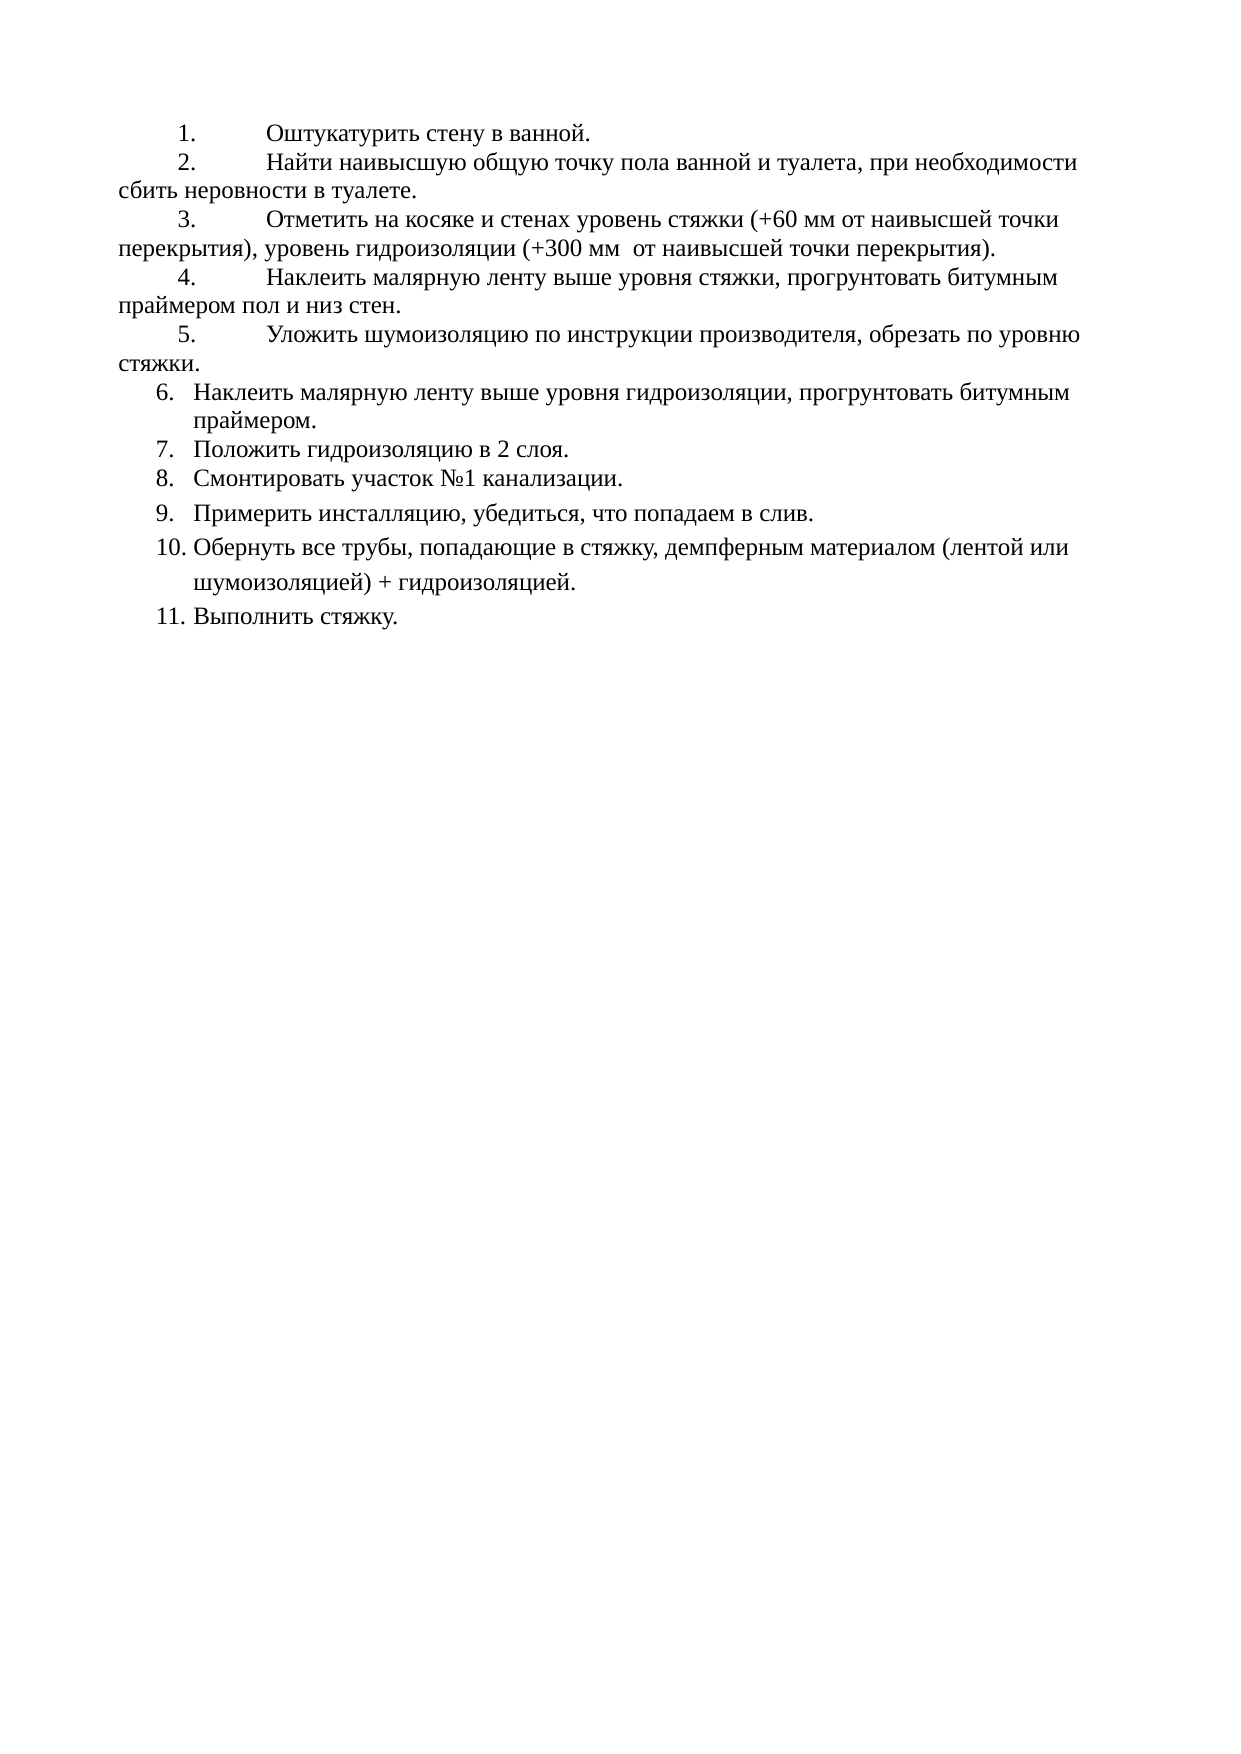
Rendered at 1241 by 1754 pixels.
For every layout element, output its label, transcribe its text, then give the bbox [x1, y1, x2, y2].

list Наклеить малярную ленту выше уровня стяжки, прогрунтовать битумным праймером пол и низ стен. [118, 262, 1122, 319]
list Обернуть все трубы, попадающие в стяжку, демпферным материалом (лентой или шумоизоляцией) + гидроизоляцией. [156, 532, 1122, 595]
list Найти наивысшую общую точку пола ванной и туалета, при необходимости сбить неровности в туалете. [118, 147, 1122, 204]
list Смонтировать участок №1 канализации. [156, 463, 1122, 492]
list Отметить на косяке и стенах уровень стяжки (+60 мм от наивысшей точки перекрытия), уровень гидроизоляции (+300 мм от наивысшей точки перекрытия). [118, 204, 1122, 262]
list Оштукатурить стену в ванной. [118, 118, 1122, 147]
list Выполнить стяжку. [156, 601, 1122, 630]
list Наклеить малярную ленту выше уровня гидроизоляции, прогрунтовать битумным праймером. [156, 377, 1122, 434]
list Положить гидроизоляцию в 2 слоя. [156, 434, 1122, 463]
list Уложить шумоизоляцию по инструкции производителя, обрезать по уровню стяжки. [118, 319, 1122, 377]
list Примерить инсталляцию, убедиться, что попадаем в слив. [156, 498, 1122, 526]
